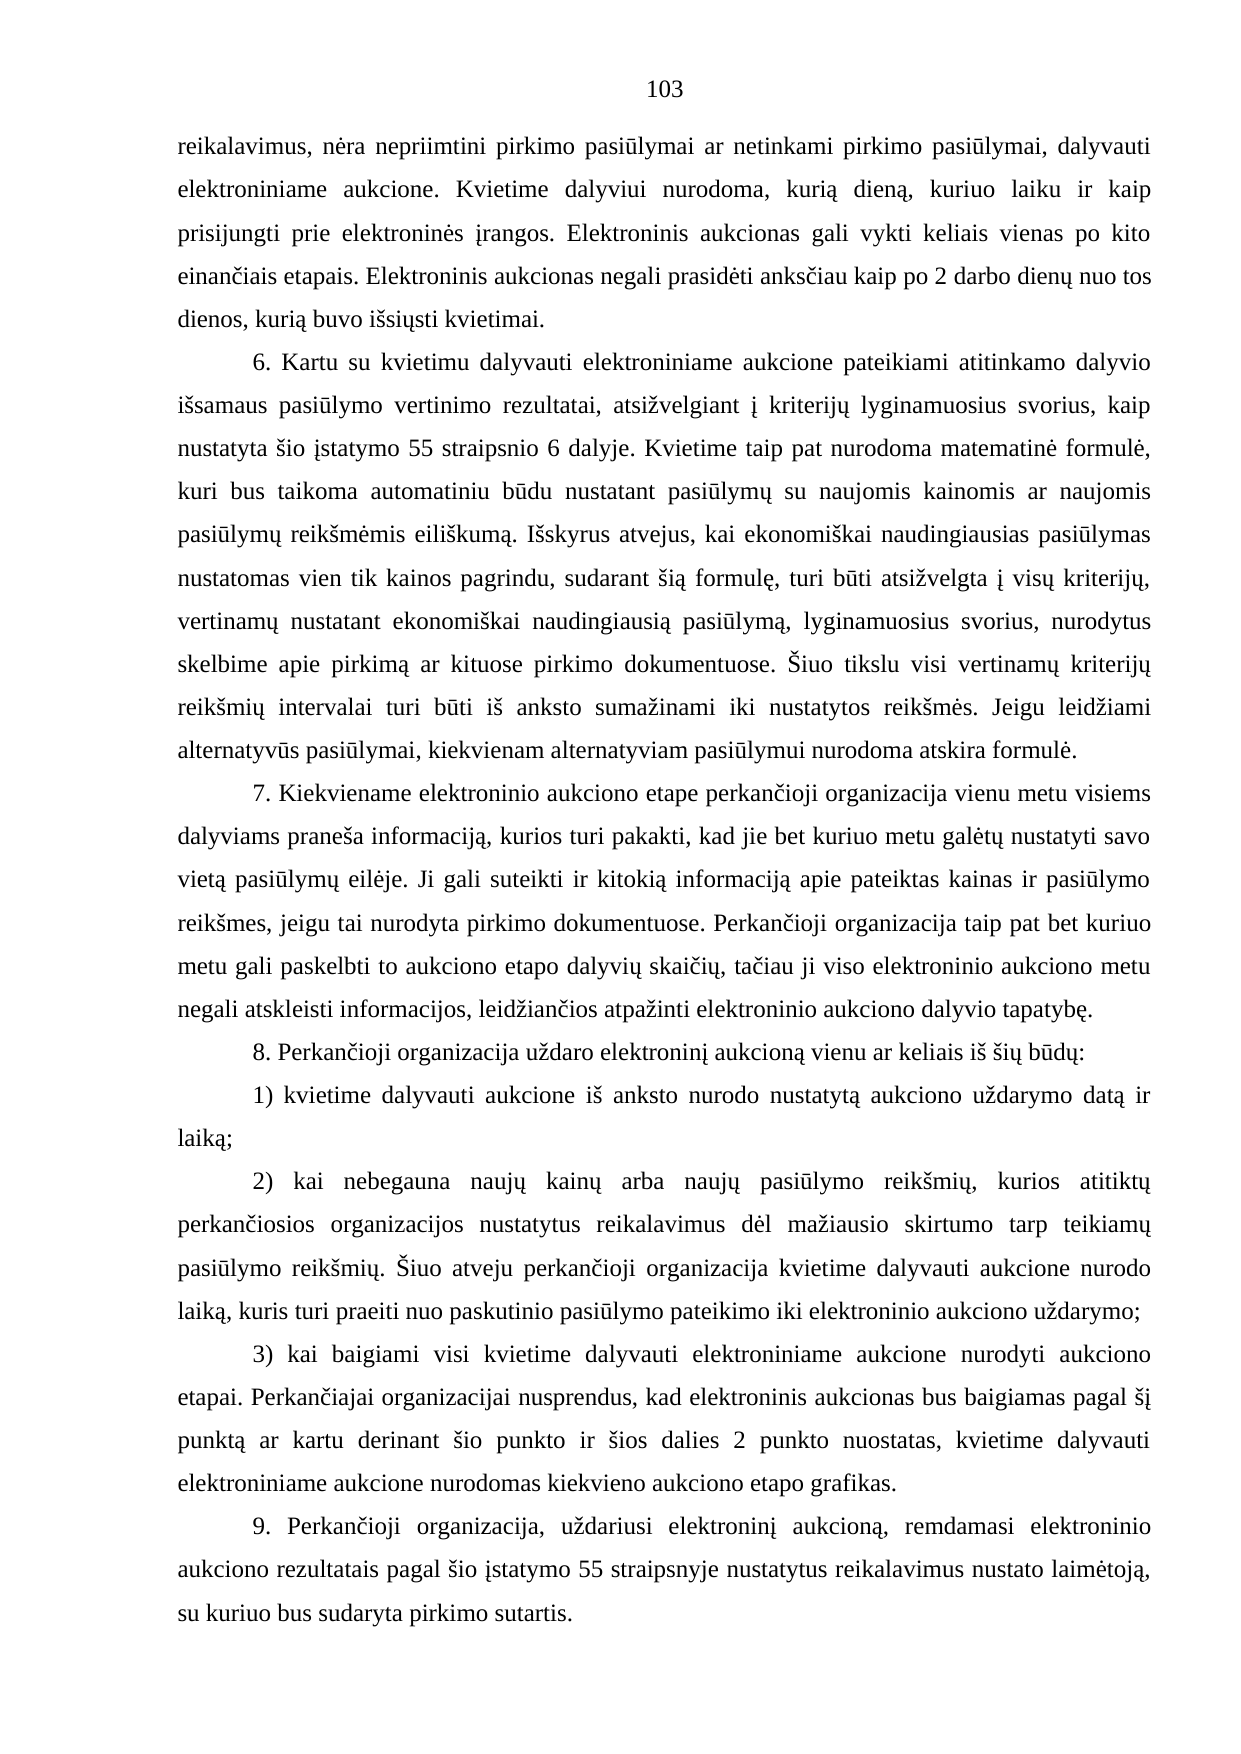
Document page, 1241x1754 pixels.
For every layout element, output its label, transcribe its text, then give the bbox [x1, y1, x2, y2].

text 8. Perkančioji organizacija uždaro elektroninį aukcioną vienu ar keliais iš šių būdų: [177, 1037, 1152, 1066]
text 3) kai baigiami visi kvietime dalyvauti elektroniniame aukcione nurodyti aukciono etapai. Perkančiajai organizacijai nusprendus, kad elektroninis aukcionas bus baigiamas pagal šį punktą ar kartu derinant šio punkto ir šios dalies 2 punkto nuostatas, kvietime dalyvauti elektroniniame aukcione nurodomas kiekvieno aukciono etapo grafikas. [177, 1339, 1152, 1497]
text 2) kai nebegauna naujų kainų arba naujų pasiūlymo reikšmių, kurios atitiktų perkančiosios organizacijos nustatytus reikalavimus dėl mažiausio skirtumo tarp teikiamų pasiūlymo reikšmių. Šiuo atveju perkančioji organizacija kvietime dalyvauti aukcione nurodo laiką, kuris turi praeiti nuo paskutinio pasiūlymo pateikimo iki elektroninio aukciono uždarymo; [177, 1166, 1152, 1324]
text 9. Perkančioji organizacija, uždariusi elektroninį aukcioną, remdamasi elektroninio aukciono rezultatais pagal šio įstatymo 55 straipsnyje nustatytus reikalavimus nustato laimėtoją, su kuriuo bus sudaryta pirkimo sutartis. [177, 1511, 1152, 1626]
text 6. Kartu su kvietimu dalyvauti elektroniniame aukcione pateikiami atitinkamo dalyvio išsamaus pasiūlymo vertinimo rezultatai, atsižvelgiant į kriterijų lyginamuosius svorius, kaip nustatyta šio įstatymo 55 straipsnio 6 dalyje. Kvietime taip pat nurodoma matematinė formulė, kuri bus taikoma automatiniu būdu nustatant pasiūlymų su naujomis kainomis ar naujomis pasiūlymų reikšmėmis eiliškumą. Išskyrus atvejus, kai ekonomiškai naudingiausias pasiūlymas nustatomas vien tik kainos pagrindu, sudarant šią formulę, turi būti atsižvelgta į visų kriterijų, vertinamų nustatant ekonomiškai naudingiausią pasiūlymą, lyginamuosius svorius, nurodytus skelbime apie pirkimą ar kituose pirkimo dokumentuose. Šiuo tikslu visi vertinamų kriterijų reikšmių intervalai turi būti iš anksto sumažinami iki nustatytos reikšmės. Jeigu leidžiami alternatyvūs pasiūlymai, kiekvienam alternatyviam pasiūlymui nurodoma atskira formulė. [177, 347, 1152, 764]
text 7. Kiekviename elektroninio aukciono etape perkančioji organizacija vienu metu visiems dalyviams praneša informaciją, kurios turi pakakti, kad jie bet kuriuo metu galėtų nustatyti savo vietą pasiūlymų eilėje. Ji gali suteikti ir kitokią informaciją apie pateiktas kainas ir pasiūlymo reikšmes, jeigu tai nurodyta pirkimo dokumentuose. Perkančioji organizacija taip pat bet kuriuo metu gali paskelbti to aukciono etapo dalyvių skaičių, tačiau ji viso elektroninio aukciono metu negali atskleisti informacijos, leidžiančios atpažinti elektroninio aukciono dalyvio tapatybę. [177, 778, 1152, 1023]
text reikalavimus, nėra nepriimtini pirkimo pasiūlymai ar netinkami pirkimo pasiūlymai, dalyvauti elektroniniame aukcione. Kvietime dalyviui nurodoma, kurią dieną, kuriuo laiku ir kaip prisijungti prie elektroninės įrangos. Elektroninis aukcionas gali vykti keliais vienas po kito einančiais etapais. Elektroninis aukcionas negali prasidėti anksčiau kaip po 2 darbo dienų nuo tos dienos, kurią buvo išsiųsti kvietimai. [177, 131, 1152, 333]
text 1) kvietime dalyvauti aukcione iš anksto nurodo nustatytą aukciono uždarymo datą ir laiką; [177, 1080, 1152, 1152]
